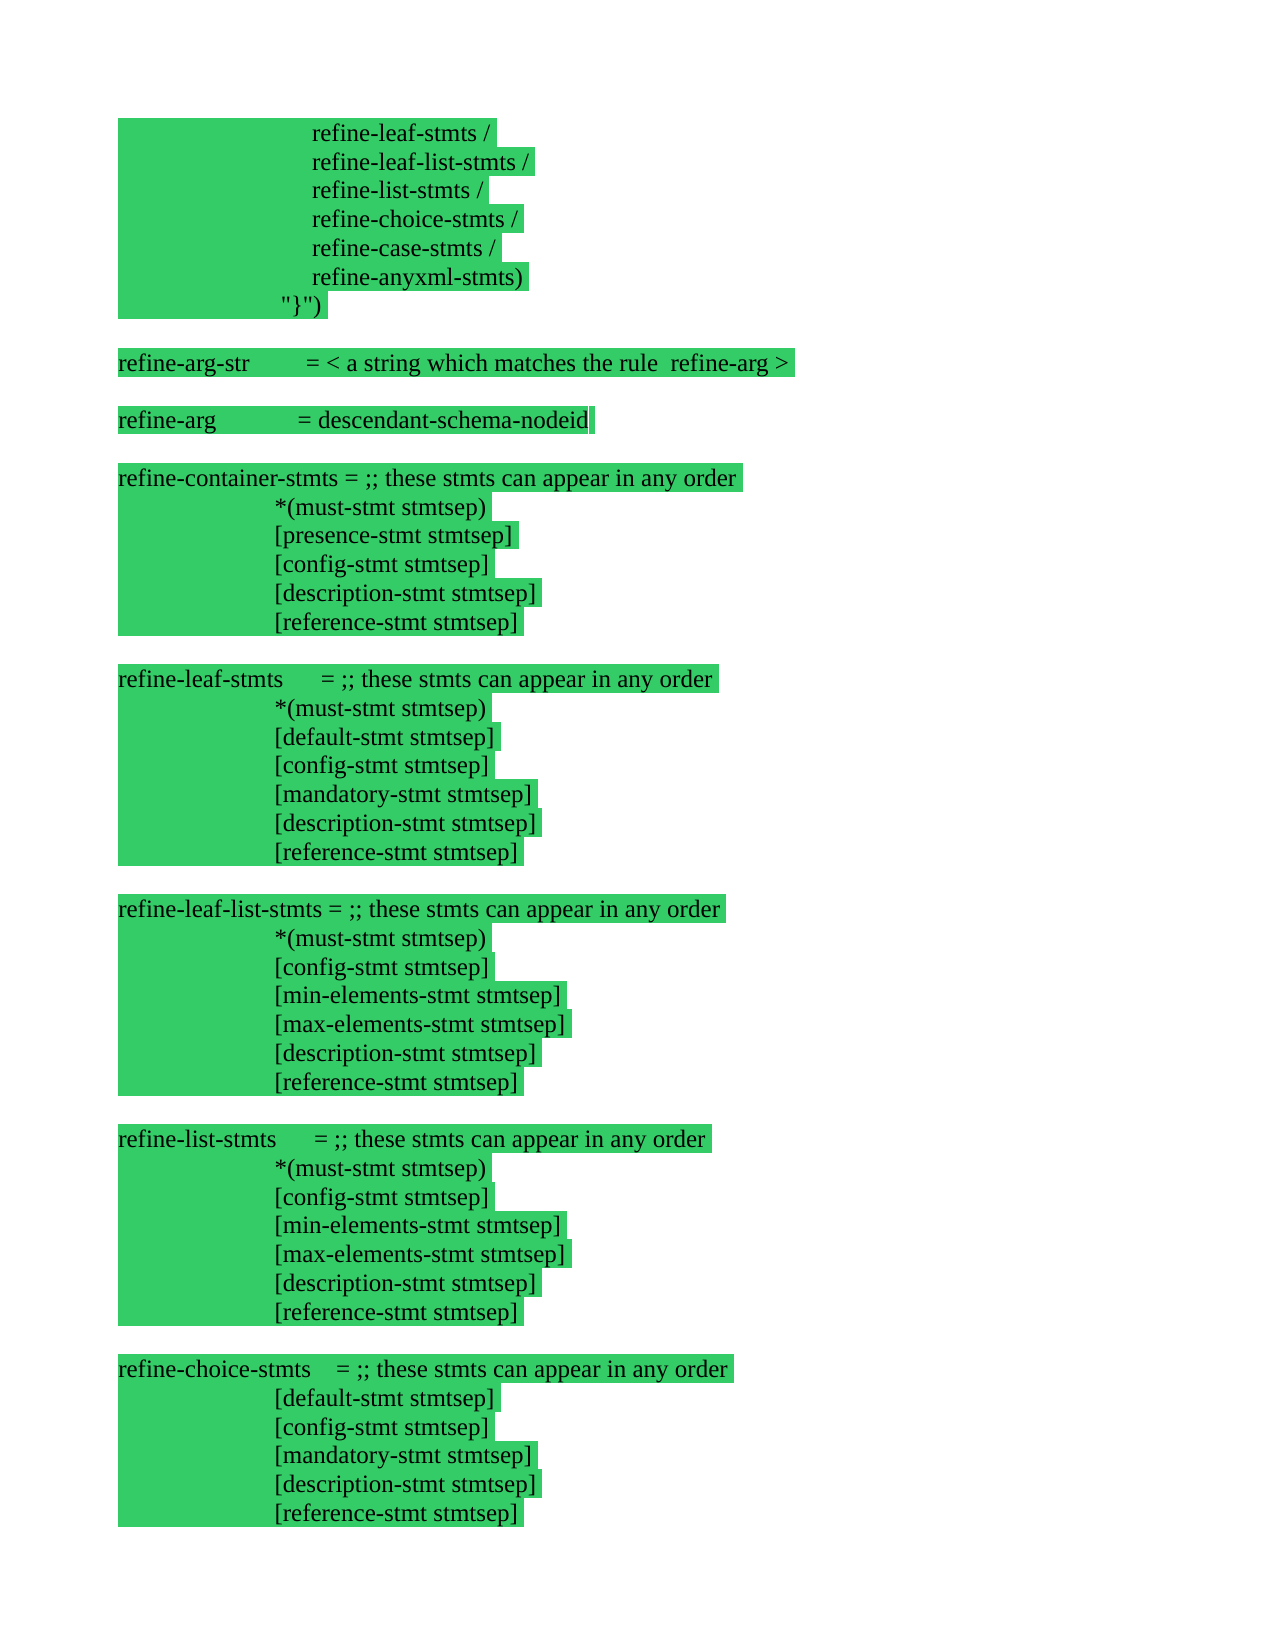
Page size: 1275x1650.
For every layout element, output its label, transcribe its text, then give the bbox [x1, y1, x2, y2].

text *(must-stmt stmtsep) [118, 923, 1157, 952]
text [description-stmt stmtsep] [118, 1268, 1157, 1297]
text refine-leaf-stmts / [118, 118, 1157, 147]
text [reference-stmt stmtsep] [118, 1067, 1157, 1096]
text [config-stmt stmtsep] [118, 751, 1157, 779]
text *(must-stmt stmtsep) [118, 693, 1157, 722]
text refine-choice-stmts / [118, 204, 1157, 233]
text "}") [118, 291, 1157, 319]
text refine-choice-stmts = ;; these stmts can appear in any order [118, 1354, 1157, 1383]
text [reference-stmt stmtsep] [118, 837, 1157, 866]
text *(must-stmt stmtsep) [118, 492, 1157, 521]
text [config-stmt stmtsep] [118, 1182, 1157, 1211]
text [max-elements-stmt stmtsep] [118, 1009, 1157, 1038]
text [description-stmt stmtsep] [118, 1038, 1157, 1067]
text [mandatory-stmt stmtsep] [118, 1441, 1157, 1469]
text *(must-stmt stmtsep) [118, 1153, 1157, 1182]
text [default-stmt stmtsep] [118, 722, 1157, 751]
text [description-stmt stmtsep] [118, 808, 1157, 837]
text [reference-stmt stmtsep] [118, 1498, 1157, 1527]
text [description-stmt stmtsep] [118, 1469, 1157, 1498]
text [config-stmt stmtsep] [118, 549, 1157, 578]
text [default-stmt stmtsep] [118, 1383, 1157, 1412]
text [config-stmt stmtsep] [118, 1412, 1157, 1441]
text [max-elements-stmt stmtsep] [118, 1239, 1157, 1268]
text [reference-stmt stmtsep] [118, 607, 1157, 636]
text refine-container-stmts = ;; these stmts can appear in any order [118, 463, 1157, 492]
text [reference-stmt stmtsep] [118, 1297, 1157, 1326]
text refine-leaf-list-stmts = ;; these stmts can appear in any order [118, 894, 1157, 923]
text refine-arg = descendant-schema-nodeid [118, 406, 1157, 434]
text refine-case-stmts / [118, 233, 1157, 262]
text [description-stmt stmtsep] [118, 578, 1157, 607]
text refine-leaf-list-stmts / [118, 147, 1157, 176]
text refine-arg-str = < a string which matches the rule refine-arg > [118, 348, 1157, 377]
text [min-elements-stmt stmtsep] [118, 981, 1157, 1009]
text [presence-stmt stmtsep] [118, 521, 1157, 549]
text refine-list-stmts / [118, 176, 1157, 204]
text refine-leaf-stmts = ;; these stmts can appear in any order [118, 664, 1157, 693]
text refine-list-stmts = ;; these stmts can appear in any order [118, 1124, 1157, 1153]
text [config-stmt stmtsep] [118, 952, 1157, 981]
text refine-anyxml-stmts) [118, 262, 1157, 291]
text [min-elements-stmt stmtsep] [118, 1211, 1157, 1239]
text [mandatory-stmt stmtsep] [118, 779, 1157, 808]
